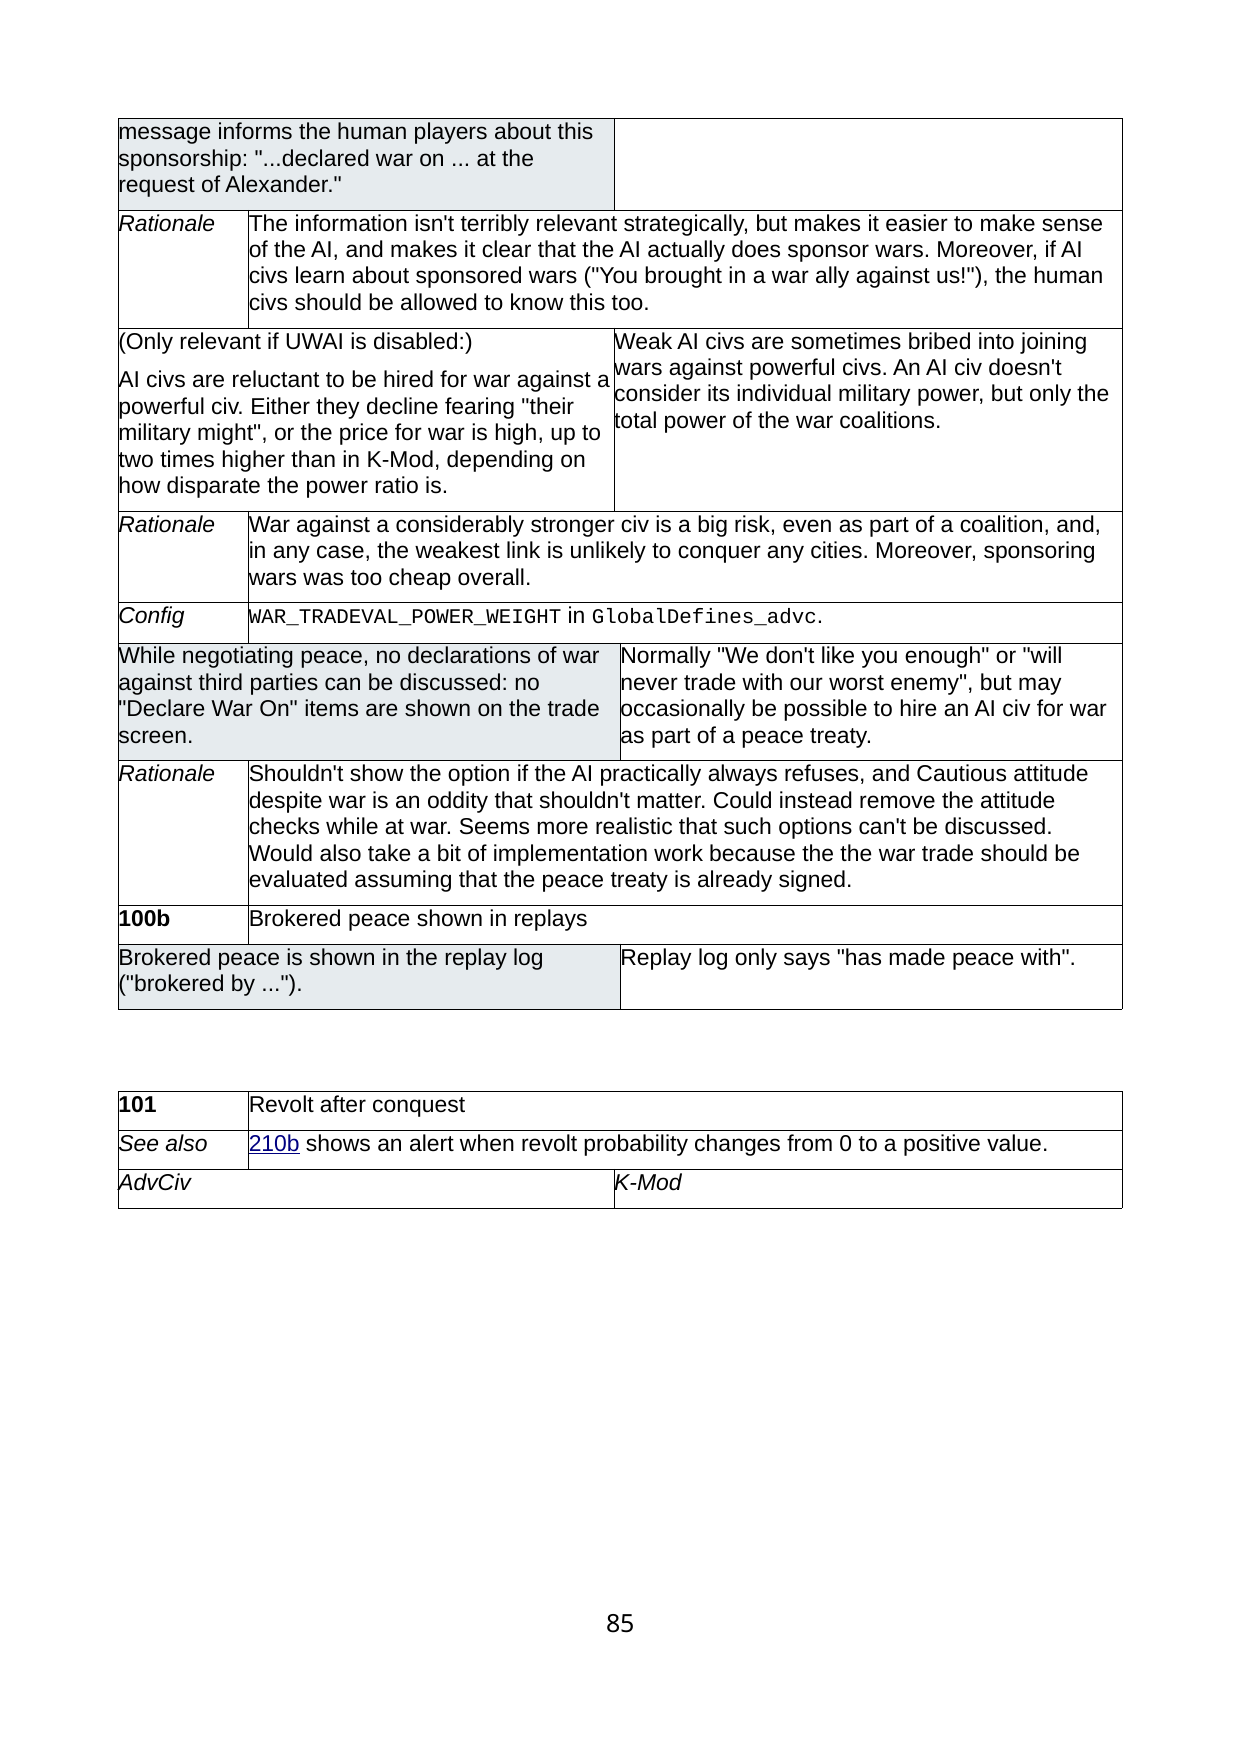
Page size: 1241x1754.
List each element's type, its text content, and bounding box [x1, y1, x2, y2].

table_cell 100b [119, 906, 248, 943]
table_cell message informs the human players about this sponsorship: "...declared war on ... at the request of Alexander." [119, 119, 614, 210]
table_cell [615, 119, 1122, 210]
table_cell Config [119, 603, 248, 642]
table_cell Brokered peace shown in replays [249, 906, 1122, 943]
table_cell AdvCiv [119, 1170, 614, 1208]
table_cell Rationale [119, 512, 248, 602]
table_cell War against a considerably stronger civ is a big risk, even as part of a coalition, and, in any case, the weakest link is unlikely to conquer any cities. Moreover, sponsoring wars was too cheap overall. [249, 512, 1122, 602]
table_cell Brokered peace is shown in the replay log ("brokered by ..."). [119, 945, 620, 1009]
table_cell While negotiating peace, no declarations of war against third parties can be discussed: no "Declare War On" items are shown on the trade screen. [119, 644, 620, 760]
table_cell See also [119, 1131, 248, 1169]
table_header 101 [119, 1092, 248, 1130]
table_cell Weak AI civs are sometimes bribed into joining wars against powerful civs. An AI civ doesn't consider its individual military power, but only the total power of the war coalitions. [615, 329, 1122, 511]
table_cell Normally "We don't like you enough" or "will never trade with our worst enemy", but may occasionally be possible to hire an AI civ for war as part of a peace treaty. [621, 644, 1122, 760]
table_header Revolt after conquest [249, 1092, 1122, 1130]
table_cell WAR_TRADEVAL_POWER_WEIGHT in GlobalDefines_advc. [249, 603, 1122, 642]
table_cell Rationale [119, 761, 248, 904]
table_cell Rationale [119, 211, 248, 328]
table_cell The information isn't terribly relevant strategically, but makes it easier to make sense of the AI, and makes it clear that the AI actually does sponsor wars. Moreover, if AI civs learn about sponsored wars ("You brought in a war ally against us!"), the human civs should be allowed to know this too. [249, 211, 1122, 328]
table_cell (Only relevant if UWAI is disabled:) AI civs are reluctant to be hired for war against a powerful civ. Either they decline fearing "their military might", or the price for war is high, up to two times higher than in K-Mod, depending on how disparate the power ratio is. [119, 329, 614, 511]
table_cell 210b shows an alert when revolt probability changes from 0 to a positive value. [249, 1131, 1122, 1169]
table_cell K-Mod [615, 1170, 1122, 1208]
table_cell Shouldn't show the option if the AI practically always refuses, and Cautious attitude despite war is an oddity that shouldn't matter. Could instead remove the attitude checks while at war. Seems more realistic that such options can't be discussed. Would also take a bit of implementation work because the the war trade should be evaluated assuming that the peace treaty is already signed. [249, 761, 1122, 904]
table_cell Replay log only says "has made peace with". [621, 945, 1122, 1009]
